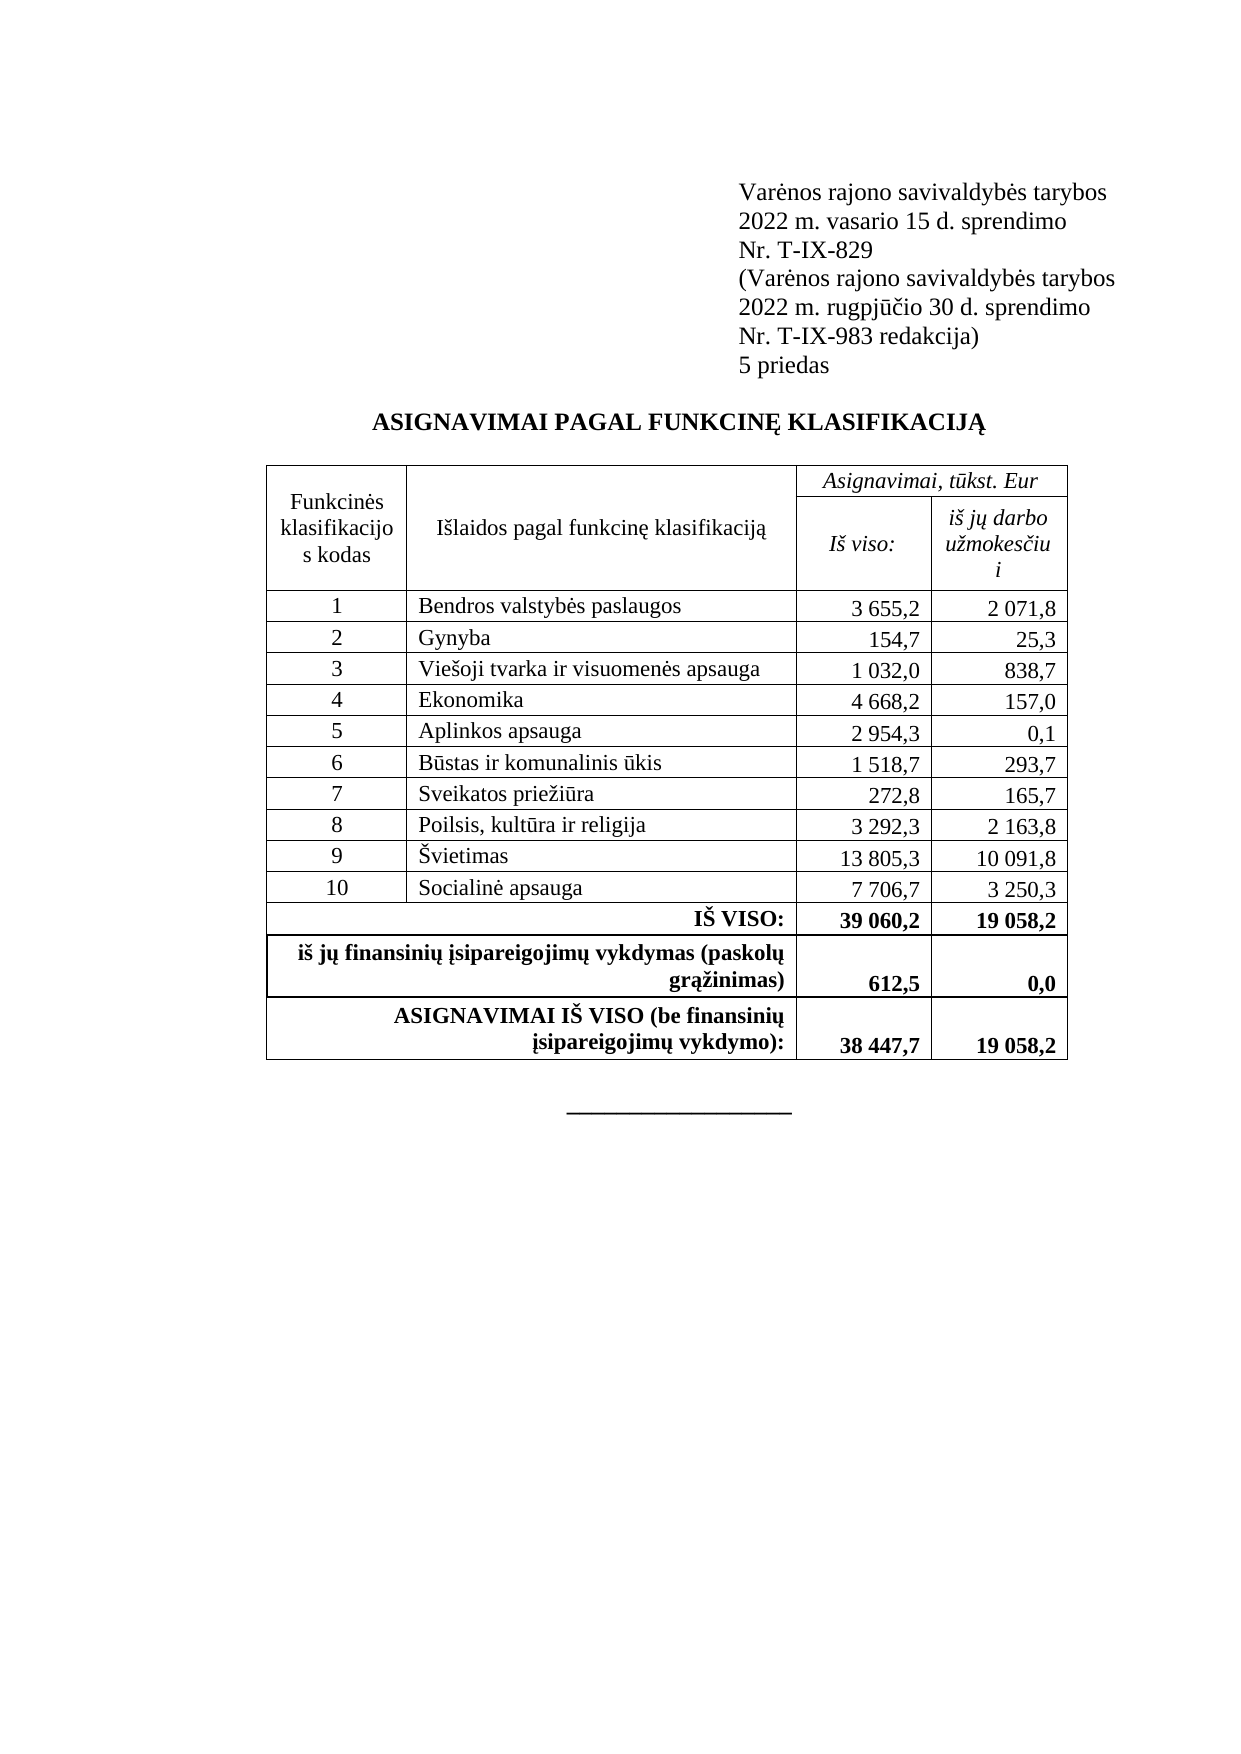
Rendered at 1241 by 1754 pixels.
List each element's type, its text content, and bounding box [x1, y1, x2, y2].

table_cell 612,5 [797, 936, 931, 996]
table_cell [1068, 777, 1092, 808]
table_cell [1068, 590, 1092, 621]
table_cell 3 292,3 [797, 810, 931, 840]
table_cell 1 [267, 591, 406, 621]
table_cell [1068, 746, 1092, 777]
table_cell [1068, 809, 1092, 840]
table_header Išlaidos pagal funkcinę klasifikaciją [407, 466, 796, 590]
table_cell IŠ VISO: [267, 903, 796, 933]
table_cell iš jų finansinių įsipareigojimų vykdymas (paskolų grąžinimas) [268, 936, 796, 996]
table_cell 1 518,7 [797, 747, 931, 777]
table_cell 9 [267, 841, 406, 871]
table_cell 10 [267, 872, 406, 902]
table_cell Aplinkos apsauga [407, 716, 796, 746]
table_cell 38 447,7 [797, 998, 931, 1058]
table_cell 39 060,2 [797, 903, 931, 933]
table_cell [1068, 684, 1092, 715]
table_cell [1068, 902, 1092, 933]
table_cell Būstas ir komunalinis ūkis [407, 747, 796, 777]
table_cell 293,7 [932, 747, 1067, 777]
table_cell 5 [267, 716, 406, 746]
table_cell Viešoji tvarka ir visuomenės apsauga [407, 653, 796, 683]
table_cell Bendros valstybės paslaugos [407, 591, 796, 621]
table_cell 165,7 [932, 778, 1067, 808]
text 5 priedas [738, 350, 1181, 378]
table_cell Poilsis, kultūra ir religija [407, 810, 796, 840]
text 2022 m. rugpjūčio 30 d. sprendimo [738, 292, 1181, 321]
table_cell Sveikatos priežiūra [407, 778, 796, 808]
table_cell 2 [267, 622, 406, 652]
text Varėnos rajono savivaldybės tarybos [738, 177, 1181, 206]
table_cell iš jų darbo užmokesčiui [932, 497, 1067, 590]
table_cell ASIGNAVIMAI IŠ VISO (be finansinių įsipareigojimų vykdymo): [267, 998, 796, 1058]
table_header [1068, 465, 1092, 496]
table_cell 3 655,2 [797, 591, 931, 621]
table_cell 19 058,2 [932, 998, 1067, 1058]
table_cell 4 [267, 685, 406, 715]
table_cell [1068, 559, 1092, 590]
table_cell [1068, 934, 1092, 996]
table_cell 2 954,3 [797, 716, 931, 746]
table_cell Gynyba [407, 622, 796, 652]
table_cell Ekonomika [407, 685, 796, 715]
table_cell 3 [267, 653, 406, 683]
text (Varėnos rajono savivaldybės tarybos [738, 263, 1181, 292]
text Nr. T-IX-983 redakcija) [738, 321, 1181, 350]
table_cell 10 091,8 [932, 841, 1067, 871]
table_cell [1068, 996, 1092, 1058]
table_cell [1068, 871, 1092, 902]
table_cell 157,0 [932, 685, 1067, 715]
text 2022 m. vasario 15 d. sprendimo [738, 206, 1181, 235]
table_cell 0,1 [932, 716, 1067, 746]
table_header Funkcinės klasifikacijos kodas [267, 466, 406, 590]
table_cell [1068, 715, 1092, 746]
table_cell [1068, 840, 1092, 871]
table_cell Iš viso: [797, 497, 931, 590]
table_cell 2 163,8 [932, 810, 1067, 840]
table_cell Švietimas [407, 841, 796, 871]
table_cell [1068, 527, 1092, 558]
table_cell Socialinė apsauga [407, 872, 796, 902]
table_cell 3 250,3 [932, 872, 1067, 902]
table_header Asignavimai, tūkst. Eur [797, 466, 1067, 496]
table_cell 2 071,8 [932, 591, 1067, 621]
table_cell [1068, 496, 1092, 527]
table_cell 154,7 [797, 622, 931, 652]
text __________________ [177, 1088, 1181, 1117]
table_cell 8 [267, 810, 406, 840]
text Nr. T-IX-829 [738, 235, 1181, 263]
table_cell 19 058,2 [932, 903, 1067, 933]
table_cell 0,0 [932, 936, 1067, 996]
table_cell 25,3 [932, 622, 1067, 652]
table_cell 7 706,7 [797, 872, 931, 902]
table_cell 1 032,0 [797, 653, 931, 683]
text ASIGNAVIMAI PAGAL FUNKCINĘ KLASIFIKACIJĄ [177, 407, 1181, 436]
table_cell 6 [267, 747, 406, 777]
table_cell 7 [267, 778, 406, 808]
table_cell 13 805,3 [797, 841, 931, 871]
table_cell [1068, 652, 1092, 683]
table_cell 838,7 [932, 653, 1067, 683]
table_cell [1068, 621, 1092, 652]
table_cell 4 668,2 [797, 685, 931, 715]
table_cell 272,8 [797, 778, 931, 808]
